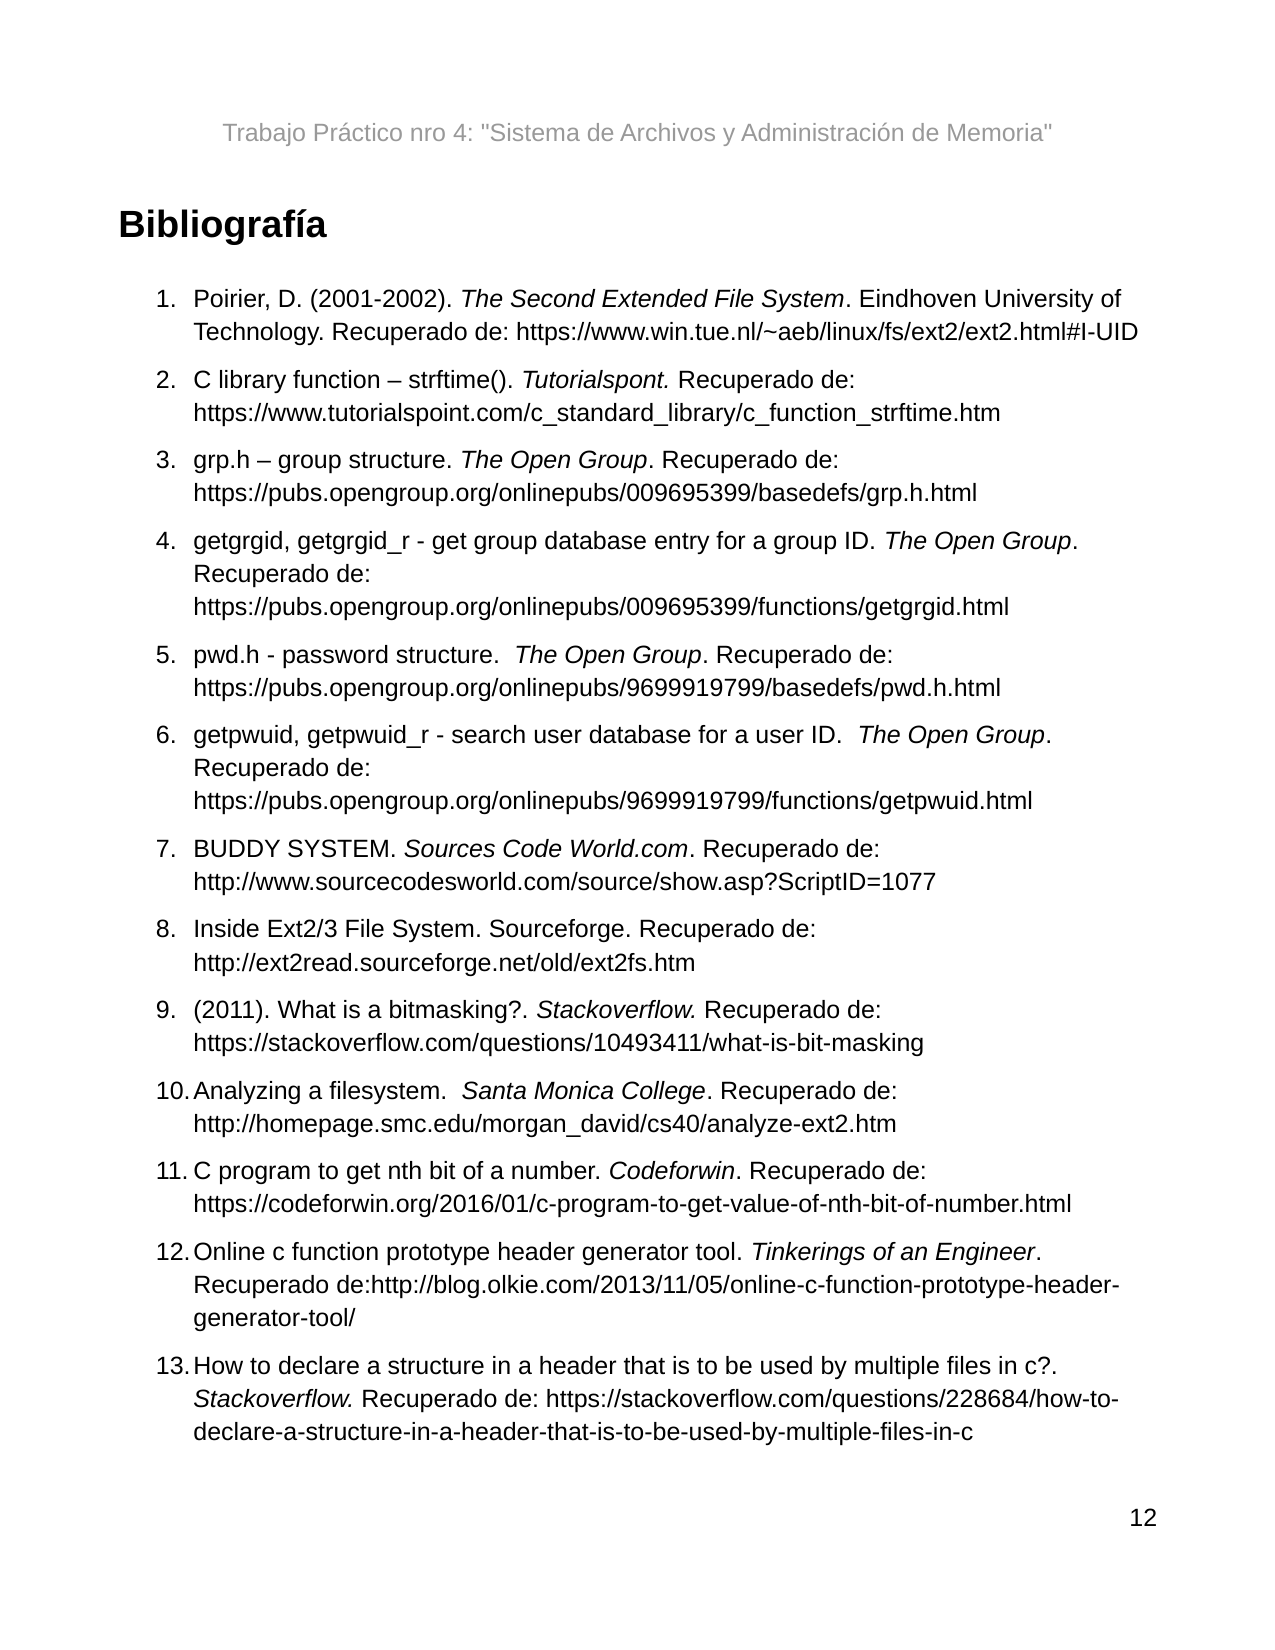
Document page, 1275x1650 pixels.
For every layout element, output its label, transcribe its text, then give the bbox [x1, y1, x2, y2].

list getpwuid, getpwuid_r - search user database for a user ID. The Open Group. Recuperado de: https://pubs.opengroup.org/onlinepubs/9699919799/functions/getpwuid.html [156, 720, 1157, 815]
list Online c function prototype header generator tool. Tinkerings of an Engineer. Recuperado de:http://blog.olkie.com/2013/11/05/online-c-function-prototype-header-generator-tool/ [156, 1237, 1157, 1332]
list C library function – strftime(). Tutorialspont. Recuperado de: https://www.tutorialspoint.com/c_standard_library/c_function_strftime.htm [156, 365, 1157, 426]
list Inside Ext2/3 File System. Sourceforge. Recuperado de: http://ext2read.sourceforge.net/old/ext2fs.htm [156, 914, 1157, 976]
list BUDDY SYSTEM. Sources Code World.com. Recuperado de: http://www.sourcecodesworld.com/source/show.asp?ScriptID=1077 [156, 834, 1157, 896]
list grp.h – group structure. The Open Group. Recuperado de: https://pubs.opengroup.org/onlinepubs/009695399/basedefs/grp.h.html [156, 445, 1157, 507]
list getgrgid, getgrgid_r - get group database entry for a group ID. The Open Group. Recuperado de: https://pubs.opengroup.org/onlinepubs/009695399/functions/getgrgid.html [156, 526, 1157, 621]
list pwd.h - password structure. The Open Group. Recuperado de: https://pubs.opengroup.org/onlinepubs/9699919799/basedefs/pwd.h.html [156, 639, 1157, 701]
list Poirier, D. (2001-2002). The Second Extended File System. Eindhoven University of Technology. Recuperado de: https://www.win.tue.nl/~aeb/linux/fs/ext2/ext2.html#I-UID [156, 284, 1157, 346]
list Analyzing a filesystem. Santa Monica College. Recuperado de: http://homepage.smc.edu/morgan_david/cs40/analyze-ext2.htm [156, 1076, 1157, 1137]
subtitle Bibliografía [118, 201, 1157, 245]
list (2011). What is a bitmasking?. Stackoverflow. Recuperado de: https://stackoverflow.com/questions/10493411/what-is-bit-masking [156, 995, 1157, 1057]
list How to declare a structure in a header that is to be used by multiple files in c?. Stackoverflow. Recuperado de: https://stackoverflow.com/questions/228684/how-to-declare-a-structure-in-a-header-that-is-to-be-used-by-multiple-files-in-c [156, 1351, 1157, 1445]
list C program to get nth bit of a number. Codeforwin. Recuperado de: https://codeforwin.org/2016/01/c-program-to-get-value-of-nth-bit-of-number.html [156, 1156, 1157, 1218]
